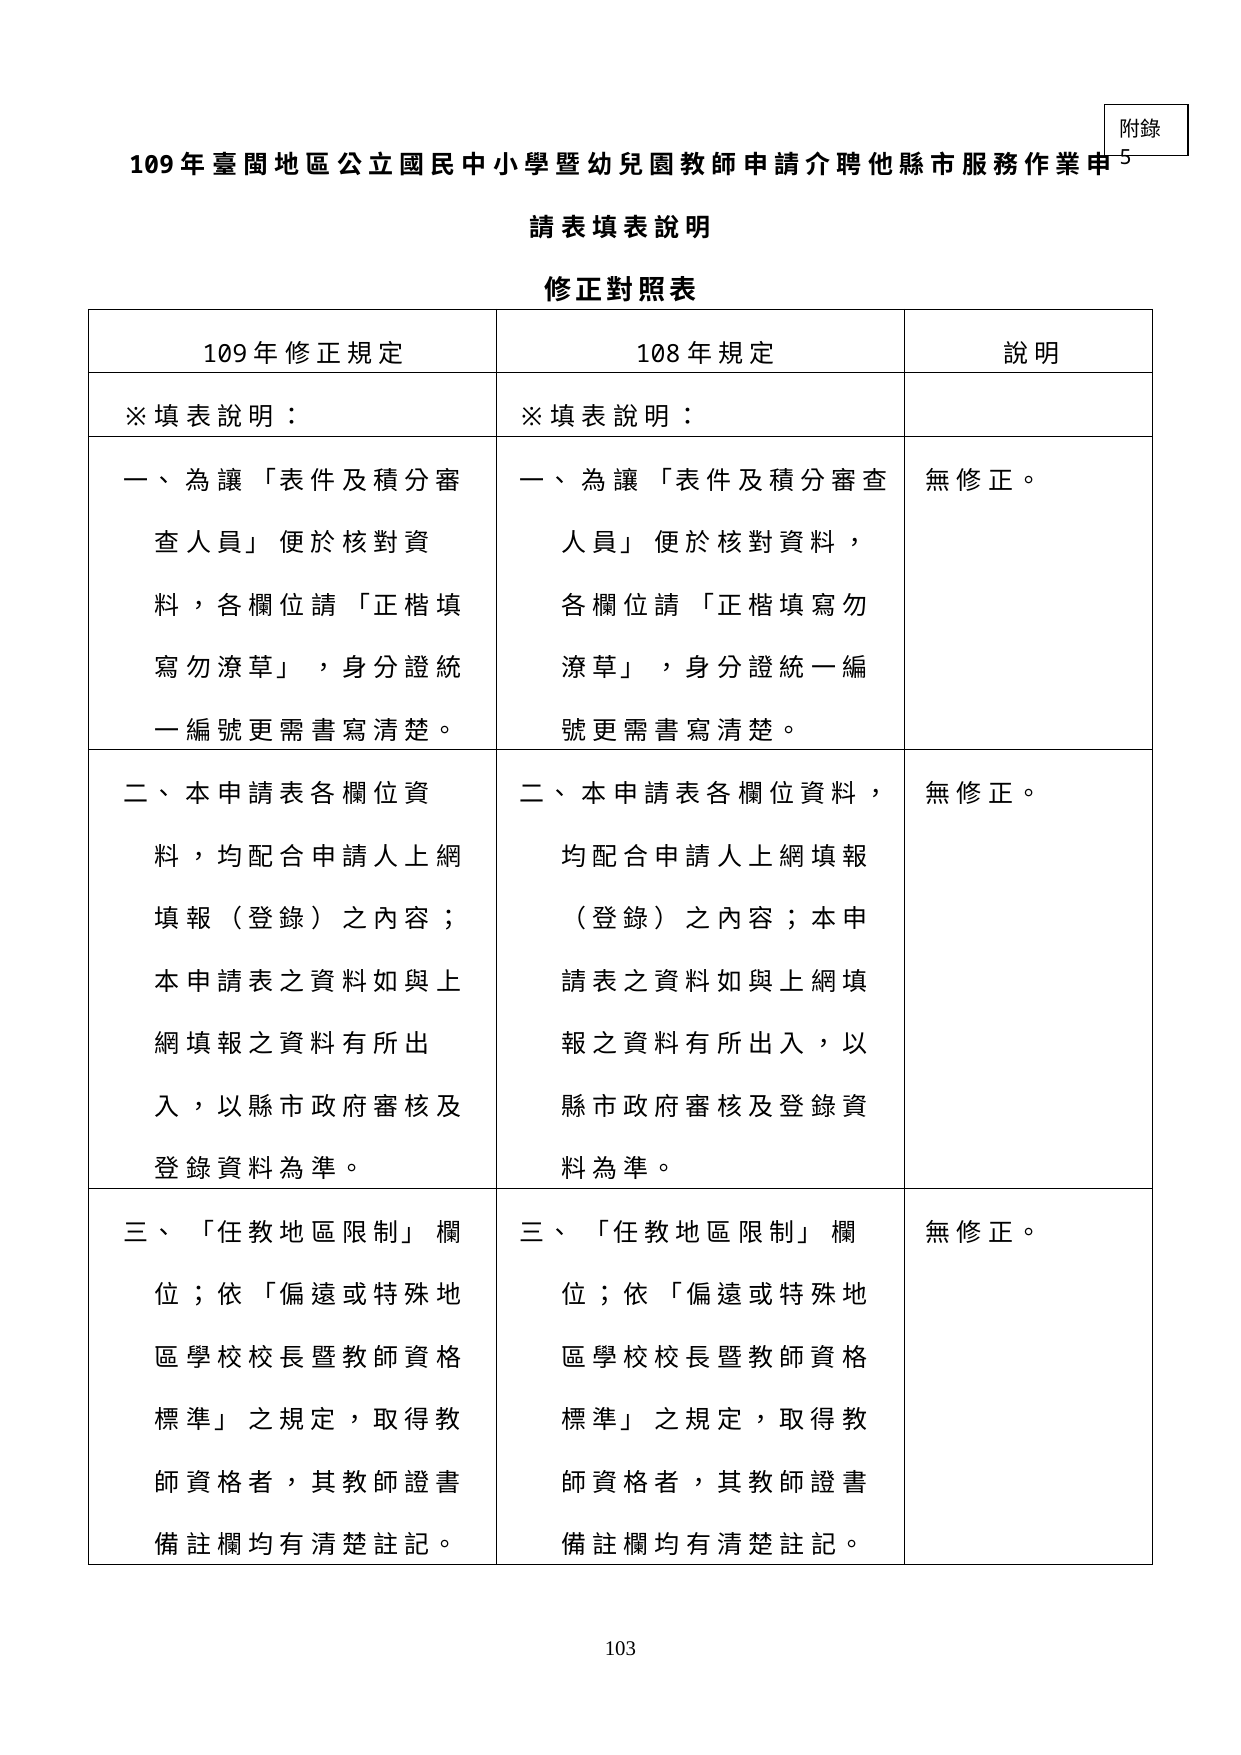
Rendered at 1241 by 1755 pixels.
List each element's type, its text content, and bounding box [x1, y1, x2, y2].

table_cell 三、「任教地區限制」欄位；依「偏遠或特殊地區學校校長暨教師資格標準」之規定，取得教師資格者，其教師證書備註欄均有清楚註記。 [497, 1189, 904, 1564]
table_cell 三、「任教地區限制」欄位；依「偏遠或特殊地區學校校長暨教師資格標準」之規定，取得教師資格者，其教師證書備註欄均有清楚註記。 [89, 1189, 496, 1564]
table_cell ※填表說明： [89, 373, 496, 436]
table_cell 無修正。 [905, 437, 1152, 749]
table_cell 二、本申請表各欄位資料，均配合申請人上網填報（登錄）之內容；本申請表之資料如與上網填報之資料有所出入，以縣市政府審核及登錄資料為準。 [89, 750, 496, 1188]
table_cell [905, 373, 1152, 436]
table_header 說明 [905, 310, 1152, 372]
table_header 109年修正規定 [89, 310, 496, 372]
table_cell 一、為讓「表件及積分審查人員」便於核對資料，各欄位請「正楷填寫勿潦草」，身分證統一編號更需書寫清楚。 [89, 437, 496, 749]
table_cell 一、為讓「表件及積分審查人員」便於核對資料，各欄位請「正楷填寫勿潦草」，身分證統一編號更需書寫清楚。 [497, 437, 904, 749]
table_cell 二、本申請表各欄位資料，均配合申請人上網填報（登錄）之內容；本申請表之資料如與上網填報之資料有所出入，以縣市政府審核及登錄資料為準。 [497, 750, 904, 1188]
table_header 108年規定 [497, 310, 904, 372]
text 修正對照表 [120, 246, 1120, 309]
table_cell ※填表說明： [497, 373, 904, 436]
table_cell 無修正。 [905, 750, 1152, 1188]
table_cell 無修正。 [905, 1189, 1152, 1564]
text 109年臺閩地區公立國民中小學暨幼兒園教師申請介聘他縣市服務作業申請表填表說明 [120, 121, 1120, 246]
